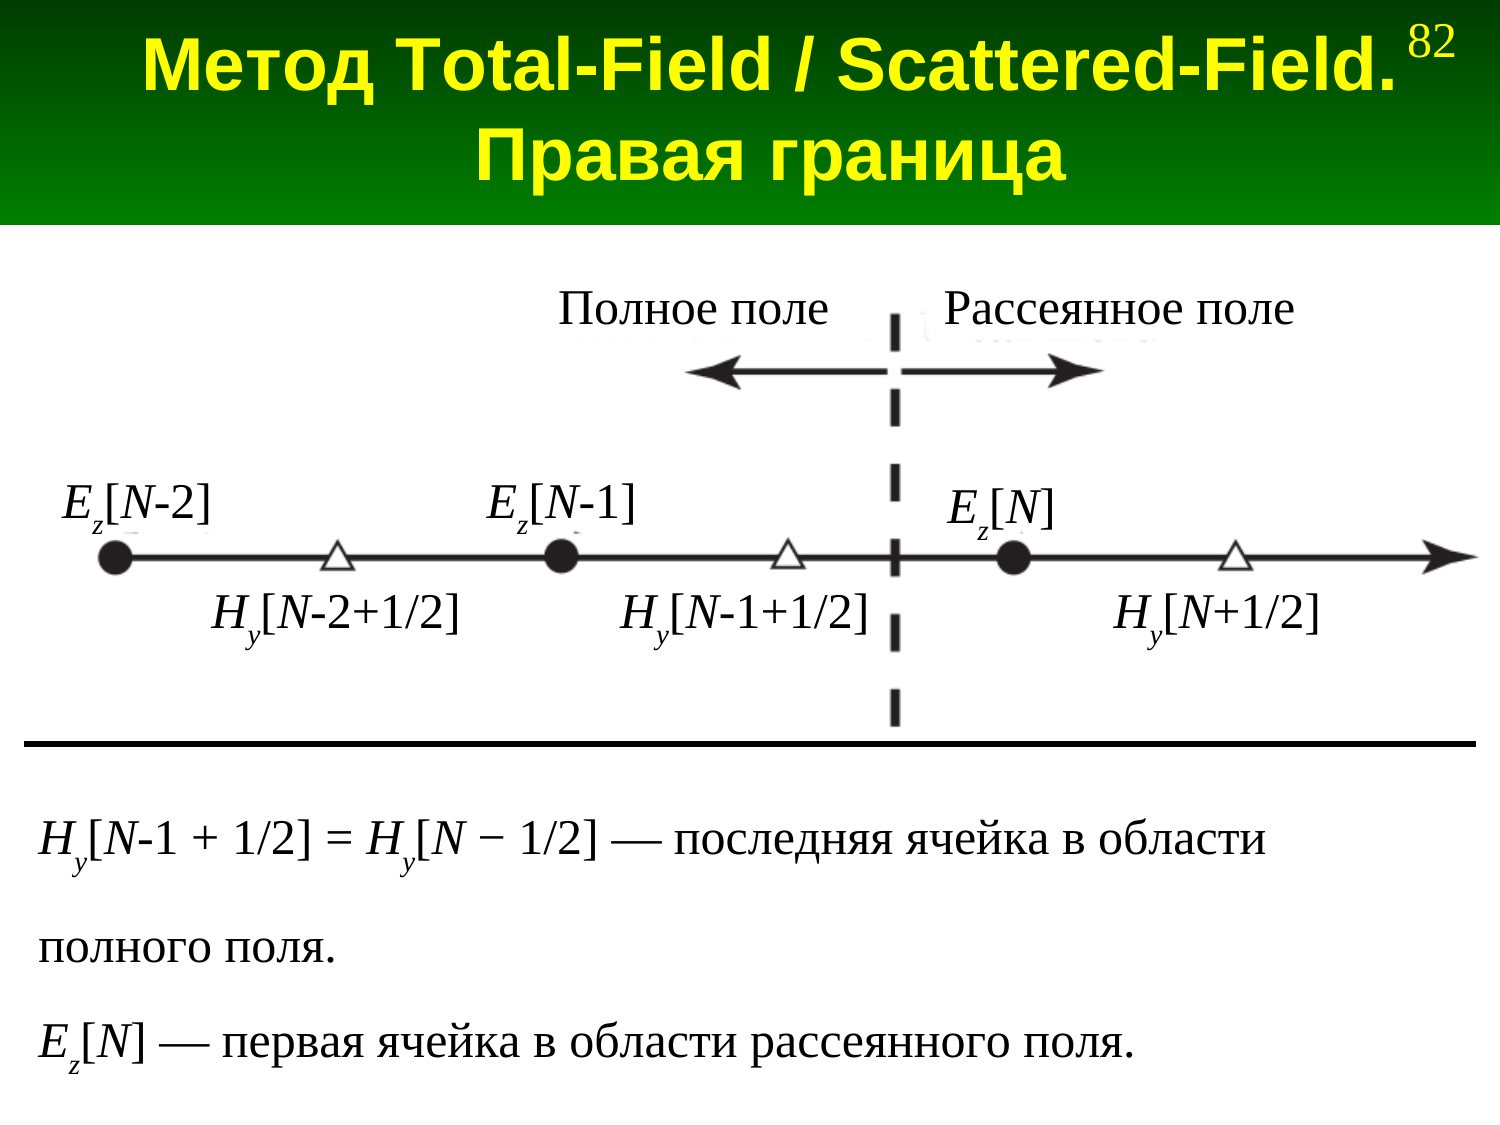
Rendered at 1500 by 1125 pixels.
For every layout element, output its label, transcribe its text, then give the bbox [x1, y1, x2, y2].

text_box Hy[N-1 + 1/2] = Hy[N − 1/2] — последняя ячейка в области полного поля. Ez[N] — первая ячейка в области рассеянного поля. [23, 797, 1369, 1100]
text_box Hy[N-1+1/2] [605, 570, 893, 719]
text_box Ez[N-1] [471, 460, 657, 608]
text_box Рассеянное поле [928, 267, 1311, 343]
text_box Ez[N-2] [47, 460, 232, 608]
picture [82, 263, 1500, 745]
text_box Hy[N+1/2] [1098, 570, 1374, 706]
text_box Полное поле [543, 267, 925, 343]
text_box Hy[N-2+1/2] [196, 570, 481, 706]
text_box Ez[N] [932, 466, 1099, 558]
title Метод Total-Field / Scattered-Field. Правая граница [100, 7, 1441, 204]
